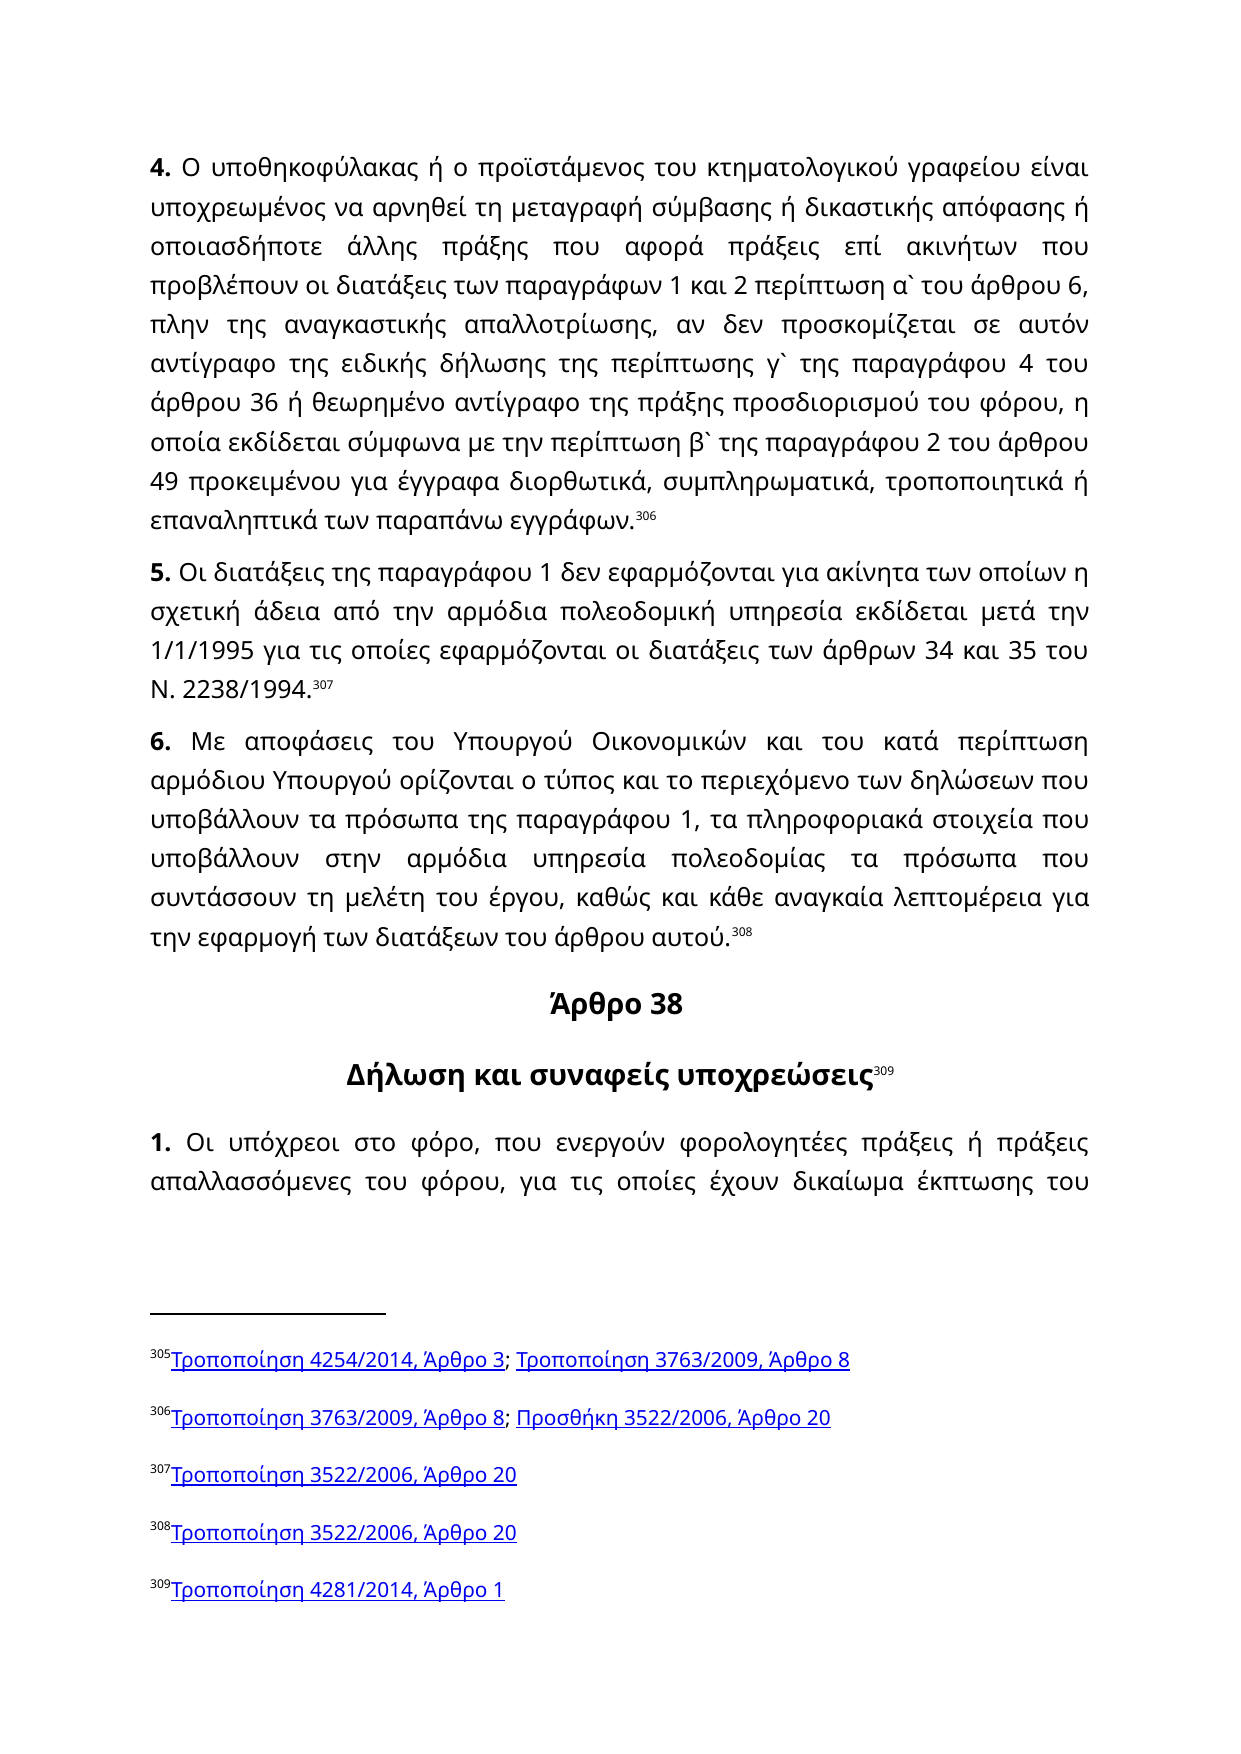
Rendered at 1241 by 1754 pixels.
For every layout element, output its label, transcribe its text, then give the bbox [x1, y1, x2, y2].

text 1. Οι υπόχρεοι στο φόρο, που ενεργούν φορολογητέες πράξεις ή πράξεις απαλλασσόμενες του φόρου, για τις οποίες έχουν δικαίωμα έκπτωσης του [150, 1124, 1090, 1198]
text 6. Με αποφάσεις του Υπουργού Οικονομικών και του κατά περίπτωση αρμόδιου Υπουργού ορίζονται ο τύπος και το περιεχόμενο των δηλώσεων που υποβάλλουν τα πρόσωπα της παραγράφου 1, τα πληροφοριακά στοιχεία που υποβάλλουν στην αρμόδια υπηρεσία πολεοδομίας τα πρόσωπα που συντάσσουν τη μελέτη του έργου, καθώς και κάθε αναγκαία λεπτομέρεια για την εφαρμογή των διατάξεων του άρθρου αυτού. [150, 723, 1090, 953]
text Τροποποίηση 3763/2009, Άρθρο 8; Προσθήκη 3522/2006, Άρθρο 20 [150, 1403, 1090, 1431]
subtitle Άρθρο 38 [150, 983, 1090, 1023]
text Τροποποίηση 3522/2006, Άρθρο 20 [150, 1460, 1090, 1489]
text 5. Οι διατάξεις της παραγράφου 1 δεν εφαρμόζονται για ακίνητα των οποίων η σχετική άδεια από την αρμόδια πολεοδομική υπηρεσία εκδίδεται μετά την 1/1/1995 για τις οποίες εφαρμόζονται οι διατάξεις των άρθρων 34 και 35 του Ν. 2238/1994. [150, 554, 1090, 706]
text Τροποποίηση 4281/2014, Άρθρο 1 [150, 1576, 1090, 1604]
text Τροποποίηση 4254/2014, Άρθρο 3; Τροποποίηση 3763/2009, Άρθρο 8 [150, 1345, 1090, 1373]
text 4. Ο υποθηκοφύλακας ή ο προϊστάμενος του κτηματολογικού γραφείου είναι υποχρεωμένος να αρνηθεί τη μεταγραφή σύμβασης ή δικαστικής απόφασης ή οποιασδήποτε άλλης πράξης που αφορά πράξεις επί ακινήτων που προβλέπουν οι διατάξεις των παραγράφων 1 και 2 περίπτωση α` του άρθρου 6, πλην της αναγκαστικής απαλλοτρίωσης, αν δεν προσκομίζεται σε αυτόν αντίγραφο της ειδικής δήλωσης της περίπτωσης γ` της παραγράφου 4 του άρθρου 36 ή θεωρημένο αντίγραφο της πράξης προσδιορισμού του φόρου, η οποία εκδίδεται σύμφωνα με την περίπτωση β` της παραγράφου 2 του άρθρου 49 προκειμένου για έγγραφα διορθωτικά, συμπληρωματικά, τροποποιητικά ή επαναληπτικά των παραπάνω εγγράφων. [150, 150, 1090, 537]
text Τροποποίηση 3522/2006, Άρθρο 20 [150, 1518, 1090, 1546]
subtitle Δήλωση και συναφείς υποχρεώσεις [150, 1054, 1090, 1094]
